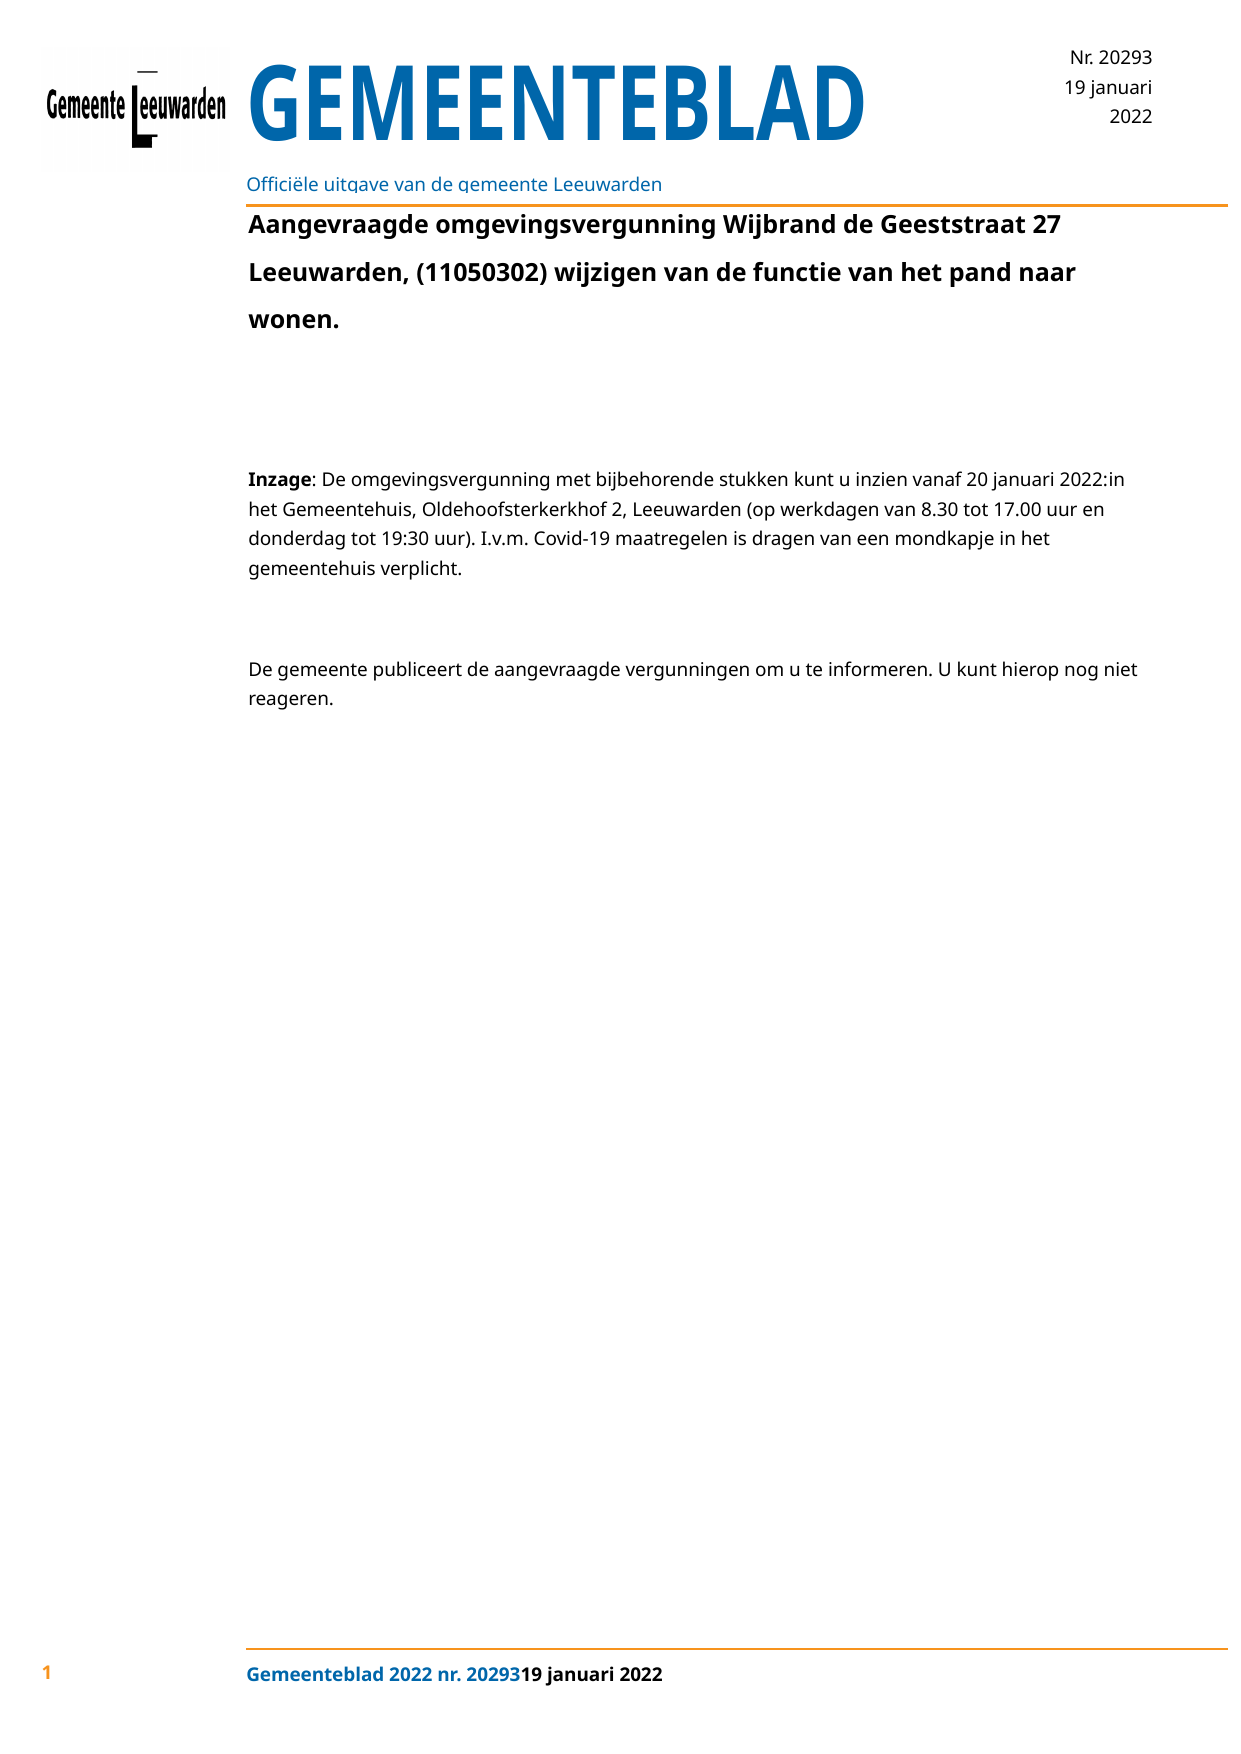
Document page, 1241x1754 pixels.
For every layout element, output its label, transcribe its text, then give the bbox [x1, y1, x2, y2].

text De gemeente publiceert de aangevraagde vergunningen om u te informeren. U kunt hierop nog niet reageren. [248, 656, 1152, 711]
picture [41, 47, 231, 172]
text Inzage: De omgevingsvergunning met bijbehorende stukken kunt u inzien vanaf 20 januari 2022:in het Gemeentehuis, Oldehoofsterkerkhof 2, Leeuwarden (op werkdagen van 8.30 tot 17.00 uur en donderdag tot 19:30 uur). I.v.m. Covid-19 maatregelen is dragen van een mondkapje in het gemeentehuis verplicht. [248, 466, 1152, 581]
text Aangevraagde omgevingsvergunning Wijbrand de Geeststraat 27 Leeuwarden, (11050302) wijzigen van de functie van het pand naar wonen. [248, 207, 1152, 336]
